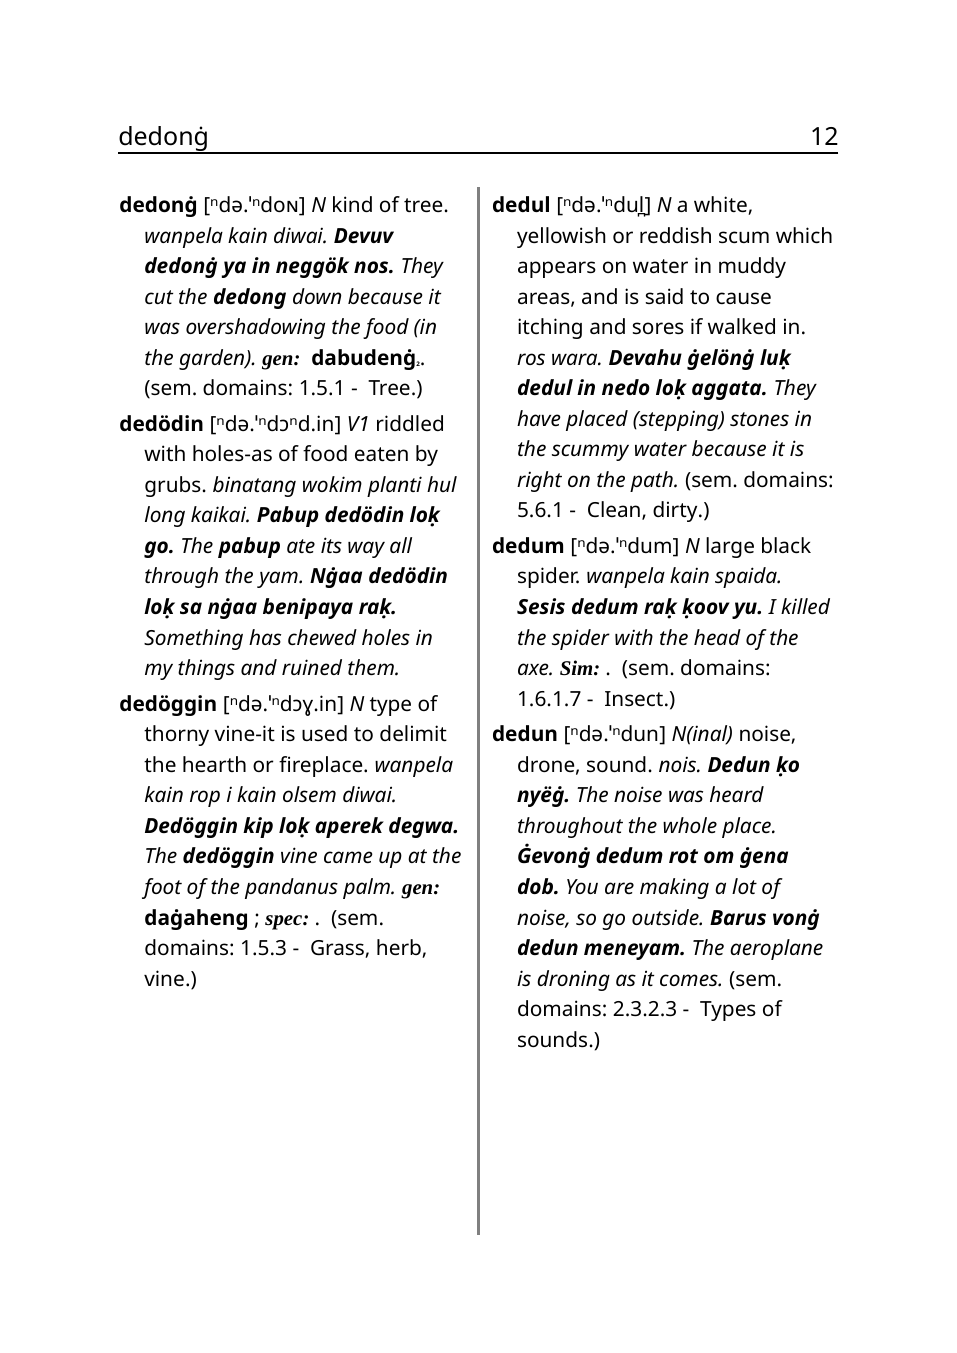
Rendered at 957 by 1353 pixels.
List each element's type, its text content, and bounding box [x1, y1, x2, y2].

text dedum [ⁿdə.ˈⁿdum] N large black spider. wanpela kain spaida. Sesis dedum raḳ ḳoov yu. I killed the spider with the head of the axe. Sim: . (sem. domains: 1.6.1.7 - Insect.) [492, 528, 837, 716]
text dedödin [ⁿdə.ˈⁿdɔⁿd.in] V1 riddled with holes-as of food eaten by grubs. binatang wokim planti hul long kaikai. Pabup dedödin loḳ go. The pabup ate its way all through the yam. Nġaa dedödin loḳ sa nġaa benipaya raḳ. Something has chewed holes in my things and ruined them. [119, 406, 465, 686]
text dedöggin [ⁿdə.ˈⁿdɔɣ.in] N type of thorny vine-it is used to delimit the hearth or fireplace. wanpela kain rop i kain olsem diwai. Dedöggin kip loḳ aperek degwa. The dedöggin vine came up at the foot of the pandanus palm. gen: daġaheng ; spec: . (sem. domains: 1.5.3 - Grass, herb, vine.) [119, 686, 465, 996]
text dedun [ⁿdə.ˈⁿdun] N(inal) noise, drone, sound. nois. Dedun ḳo nyëġ. The noise was heard throughout the whole place. Ġevonġ dedum rot om ġena dob. You are making a lot of noise, so go outside. Barus vonġ dedun meneyam. The aeroplane is droning as it comes. (sem. domains: 2.3.2.3 - Types of sounds.) [492, 716, 837, 1057]
text dedul [ⁿdə.ˈⁿdul̪] N a white, yellowish or reddish scum which appears on water in muddy areas, and is said to cause itching and sores if walked in. ros wara. Devahu ġelönġ luḳ dedul in nedo loḳ aggata. They have placed (stepping) stones in the scummy water because it is right on the path. (sem. domains: 5.6.1 - Clean, dirty.) [492, 188, 837, 528]
text dedonġ [ⁿdə.ˈⁿdoɴ] N kind of tree. wanpela kain diwai. Devuv dedonġ ya in neggök nos. They cut the dedong down because it was overshadowing the food (in the garden). gen: dabudenġ2. (sem. domains: 1.5.1 - Tree.) [119, 188, 465, 406]
